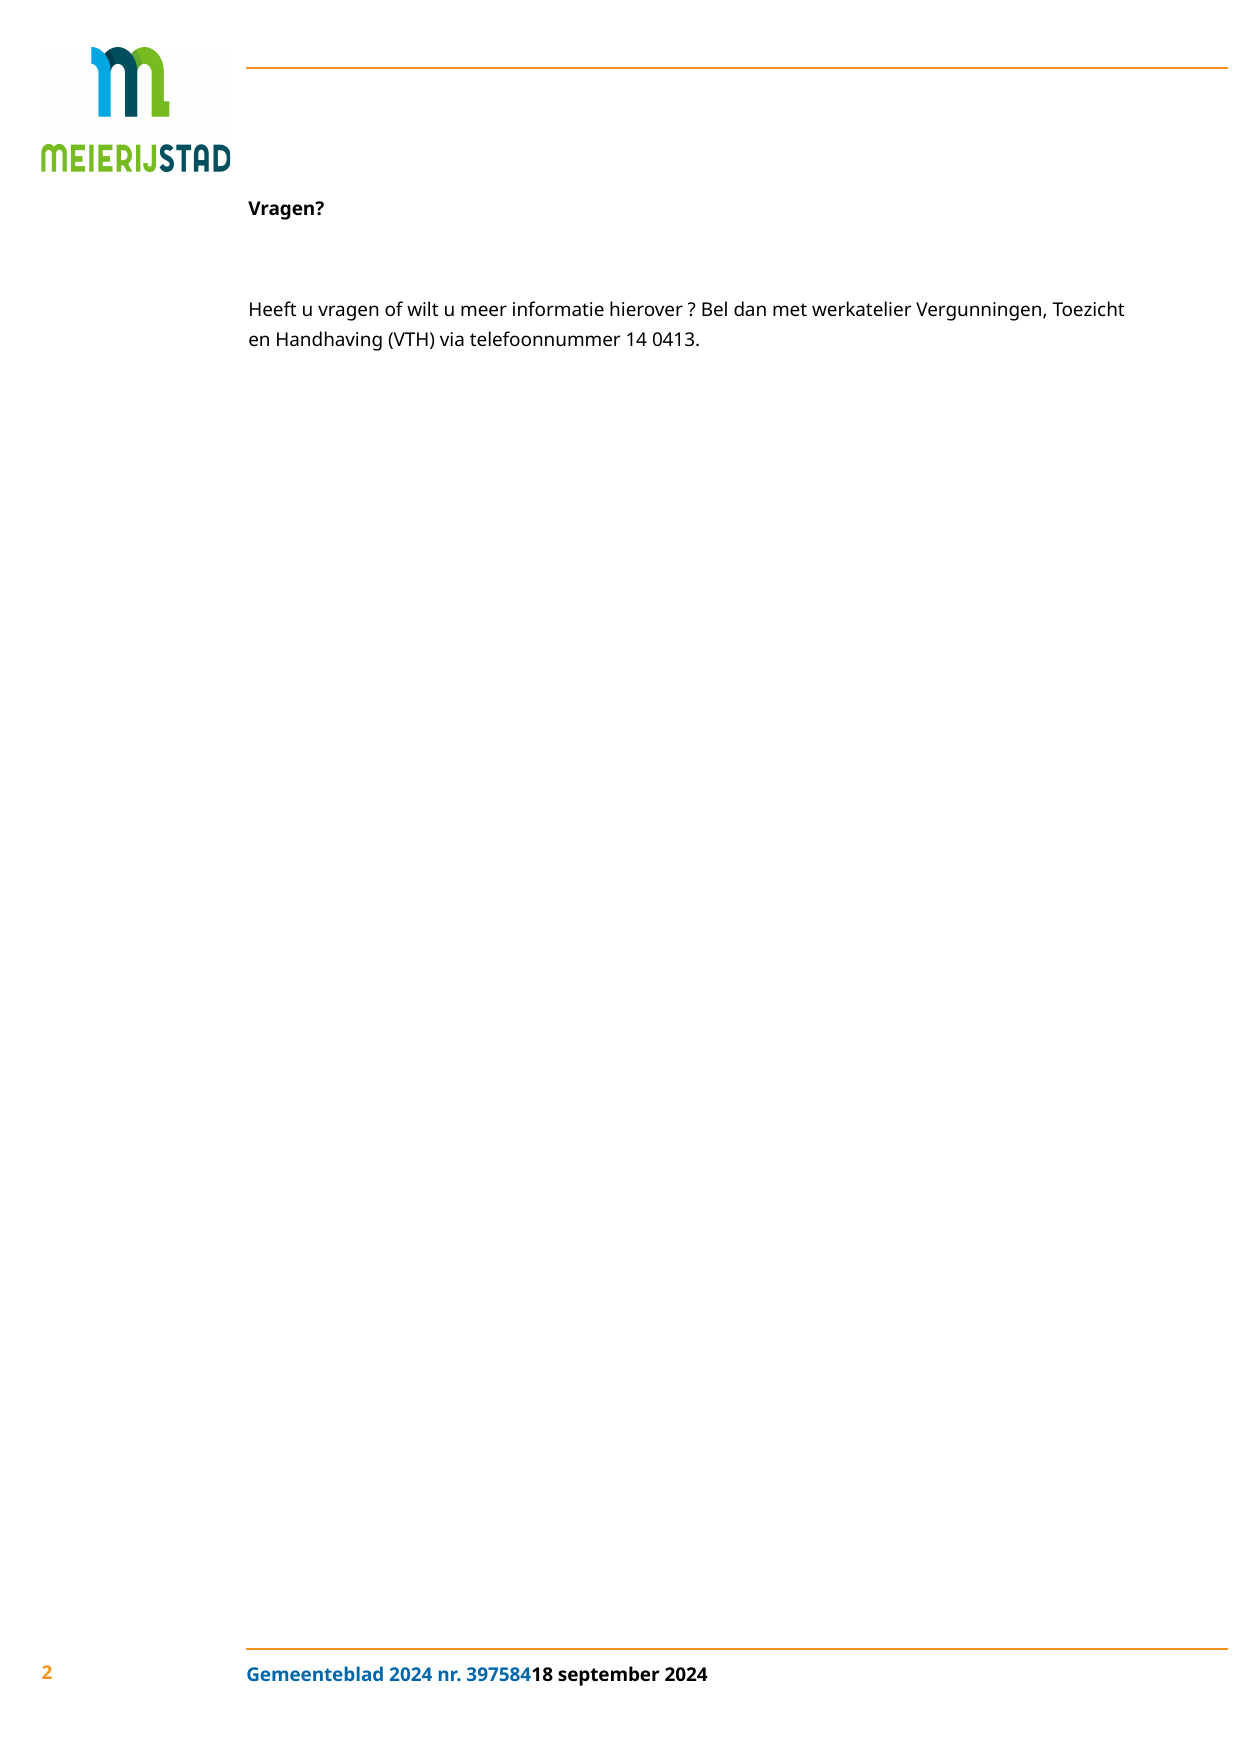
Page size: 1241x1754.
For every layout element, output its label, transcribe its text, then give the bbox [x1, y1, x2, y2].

picture [41, 47, 231, 172]
text Vragen? [248, 196, 1152, 221]
text Heeft u vragen of wilt u meer informatie hierover ? Bel dan met werkatelier Vergunningen, Toezicht en Handhaving (VTH) via telefoonnummer 14 0413. [248, 296, 1152, 352]
